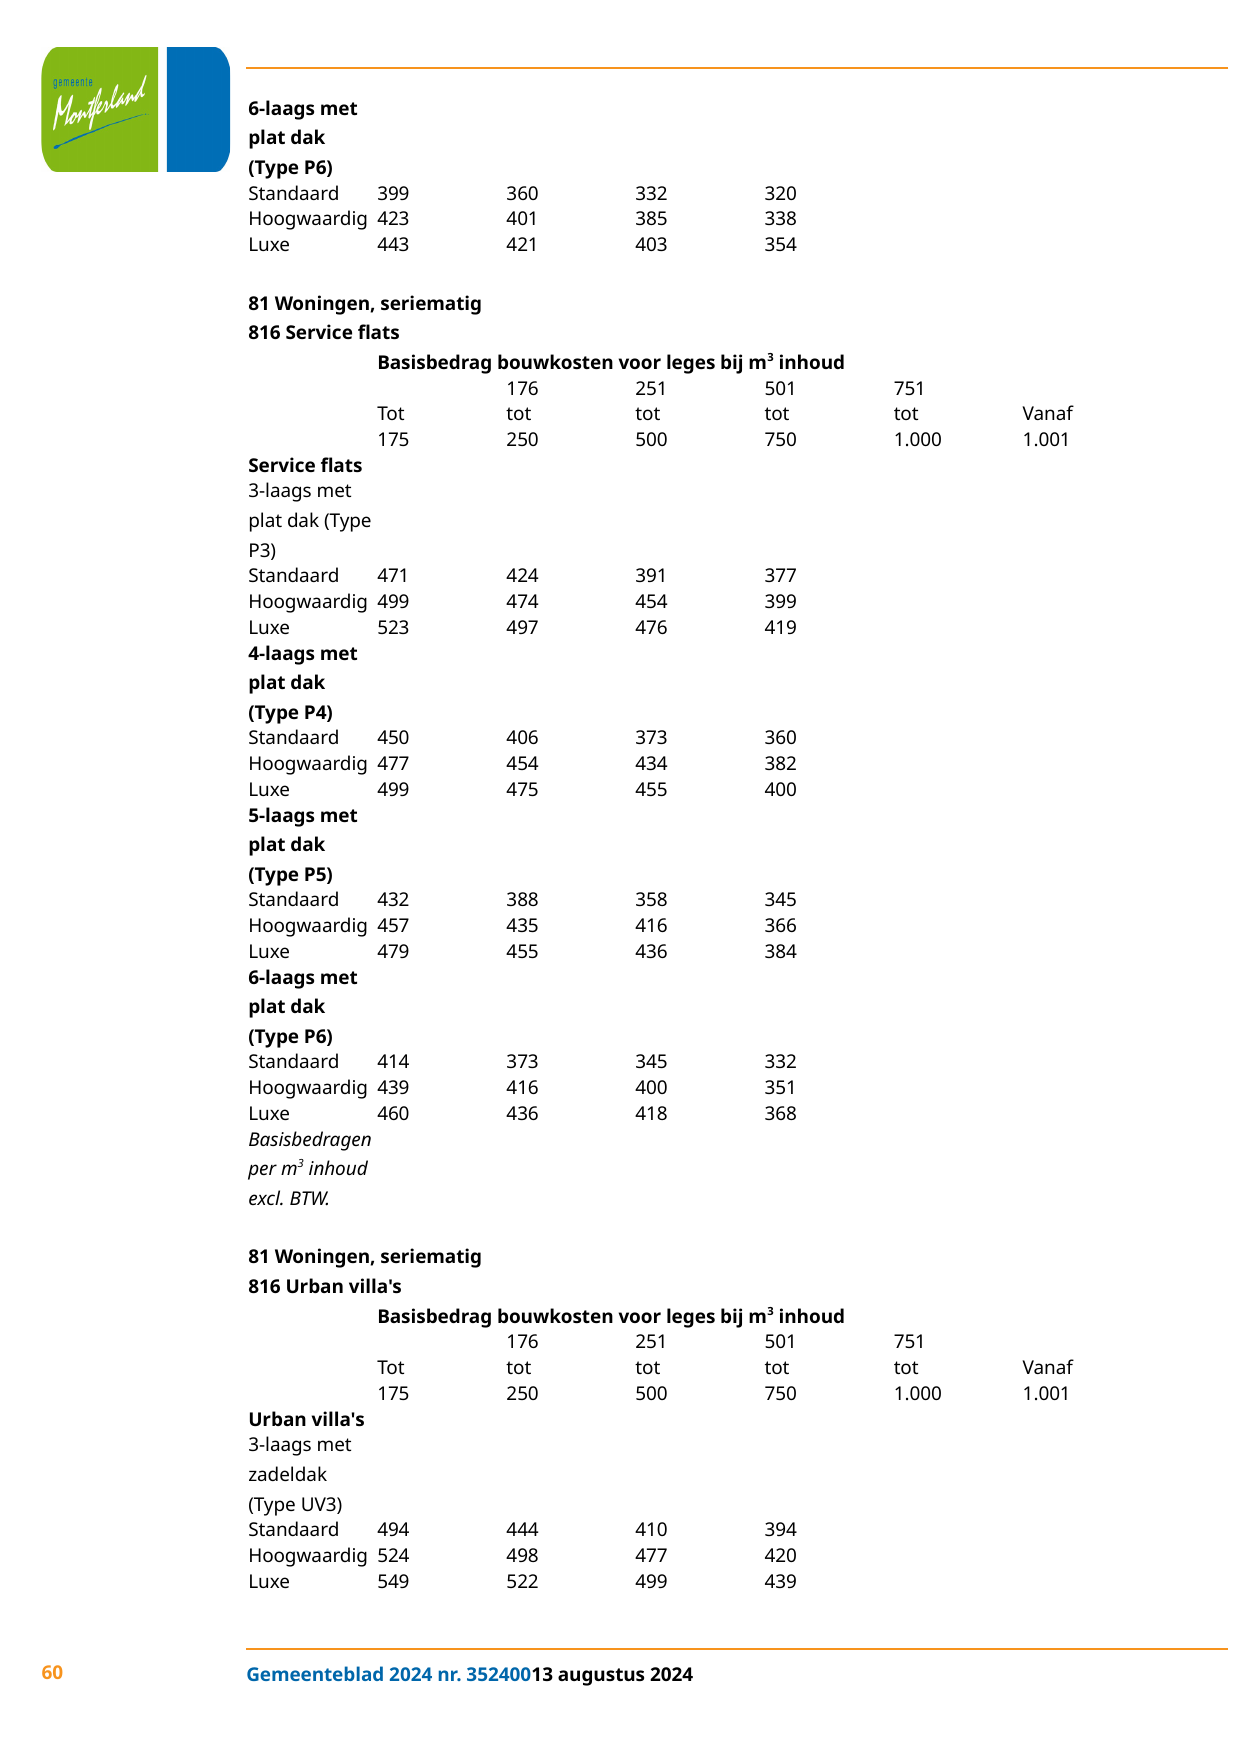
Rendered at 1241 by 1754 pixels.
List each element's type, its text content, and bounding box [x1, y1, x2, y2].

table_cell 420 [764, 1542, 893, 1568]
table_cell [377, 95, 506, 180]
table_cell [1023, 452, 1152, 478]
table_cell [894, 938, 1022, 964]
table_cell Hoogwaardig [248, 913, 377, 938]
text 816 Urban villa's [248, 1273, 1152, 1299]
picture [41, 47, 231, 172]
table_cell 351 [764, 1075, 893, 1100]
table_cell [635, 802, 764, 887]
table_cell [894, 802, 1022, 887]
table_cell 360 [506, 180, 635, 205]
table_cell [894, 563, 1022, 588]
table_cell [894, 640, 1022, 724]
table_cell [377, 964, 506, 1049]
table_cell [1023, 887, 1152, 912]
table_cell [764, 802, 893, 887]
table_cell [377, 802, 506, 887]
table_cell 345 [764, 887, 893, 912]
table_cell [635, 1126, 764, 1211]
table_cell [894, 1542, 1022, 1568]
table_cell 443 [377, 231, 506, 257]
table_cell [894, 1049, 1022, 1074]
table_cell [1023, 776, 1152, 802]
table_cell [1023, 180, 1152, 205]
table_cell Standaard [248, 563, 377, 588]
table_cell 1.000 [894, 1380, 1022, 1406]
table_cell [635, 1432, 764, 1516]
table_cell Tot [377, 1354, 506, 1380]
table_cell [1023, 1432, 1152, 1516]
table_cell [248, 400, 377, 426]
table_cell [894, 750, 1022, 776]
table_cell 439 [764, 1568, 893, 1594]
table_cell [894, 1568, 1022, 1594]
table_header [248, 1303, 377, 1329]
table_cell 750 [764, 426, 893, 452]
table_cell Vanaf [1023, 1354, 1152, 1380]
table_cell [894, 452, 1022, 478]
table_cell 416 [635, 913, 764, 938]
table_cell 384 [764, 938, 893, 964]
table_cell 1.001 [1023, 1380, 1152, 1406]
table_cell 414 [377, 1049, 506, 1074]
table_cell 522 [506, 1568, 635, 1594]
table_cell 436 [506, 1100, 635, 1126]
table_cell [377, 1406, 506, 1432]
table_cell 479 [377, 938, 506, 964]
table_cell [894, 614, 1022, 640]
table_cell [506, 95, 635, 180]
table_cell tot [764, 1354, 893, 1380]
table_cell [635, 640, 764, 724]
table_cell [764, 964, 893, 1049]
table_cell [1023, 1516, 1152, 1542]
table_cell [377, 640, 506, 724]
table_cell [894, 95, 1022, 180]
table_cell [894, 1075, 1022, 1100]
table_cell [377, 375, 506, 400]
table_cell 400 [635, 1075, 764, 1100]
table_cell [1023, 1100, 1152, 1126]
table_cell Hoogwaardig [248, 588, 377, 614]
table_cell 454 [635, 588, 764, 614]
table_cell 410 [635, 1516, 764, 1542]
table_cell 501 [764, 375, 893, 400]
table_cell [377, 1329, 506, 1354]
table_cell 175 [377, 426, 506, 452]
table_cell [894, 1432, 1022, 1516]
table_cell [377, 1432, 506, 1516]
table_cell 524 [377, 1542, 506, 1568]
table_cell 501 [764, 1329, 893, 1354]
table_cell 5-laags met plat dak (Type P5) [248, 802, 377, 887]
table_cell [248, 426, 377, 452]
table_cell Tot [377, 400, 506, 426]
table_cell [894, 964, 1022, 1049]
table_cell 444 [506, 1516, 635, 1542]
table_cell Luxe [248, 1568, 377, 1594]
text 81 Woningen, seriematig [248, 1244, 1152, 1269]
table_cell 523 [377, 614, 506, 640]
table_cell [506, 452, 635, 478]
table_cell 399 [377, 180, 506, 205]
table_cell 406 [506, 725, 635, 750]
table_cell [1023, 725, 1152, 750]
table_cell Hoogwaardig [248, 205, 377, 231]
table_cell 421 [506, 231, 635, 257]
table_cell [1023, 1406, 1152, 1432]
table_cell 6-laags met plat dak (Type P6) [248, 964, 377, 1049]
table_cell [1023, 802, 1152, 887]
table_cell 385 [635, 205, 764, 231]
table_cell 476 [635, 614, 764, 640]
table_cell [635, 452, 764, 478]
table_cell 394 [764, 1516, 893, 1542]
table_cell [894, 1126, 1022, 1211]
table_cell 460 [377, 1100, 506, 1126]
table_cell 499 [635, 1568, 764, 1594]
table_cell Standaard [248, 887, 377, 912]
table_cell Luxe [248, 776, 377, 802]
table_cell tot [635, 1354, 764, 1380]
table_cell 3-laags met zadeldak (Type UV3) [248, 1432, 377, 1516]
table_cell 477 [635, 1542, 764, 1568]
table_cell [1023, 375, 1152, 400]
table_cell [506, 802, 635, 887]
table_cell 399 [764, 588, 893, 614]
table_cell [506, 640, 635, 724]
table_cell tot [635, 400, 764, 426]
table_cell 251 [635, 1329, 764, 1354]
table_cell [506, 1406, 635, 1432]
table_cell 388 [506, 887, 635, 912]
table_cell 455 [506, 938, 635, 964]
table_cell [635, 1406, 764, 1432]
table_cell [1023, 95, 1152, 180]
table_cell Hoogwaardig [248, 1542, 377, 1568]
table_header Basisbedrag bouwkosten voor leges bij m3 inhoud [377, 349, 1152, 375]
table_cell [1023, 964, 1152, 1049]
table_cell [248, 1354, 377, 1380]
table_cell 175 [377, 1380, 506, 1406]
table_cell [506, 1126, 635, 1211]
table_cell [377, 1126, 506, 1211]
table_cell [1023, 588, 1152, 614]
table_cell 750 [764, 1380, 893, 1406]
table_cell [764, 1432, 893, 1516]
table_cell tot [894, 1354, 1022, 1380]
table_cell [1023, 231, 1152, 257]
table_cell 250 [506, 1380, 635, 1406]
table_cell 434 [635, 750, 764, 776]
table_cell [506, 1432, 635, 1516]
table_cell 497 [506, 614, 635, 640]
table_cell 338 [764, 205, 893, 231]
table_cell 332 [764, 1049, 893, 1074]
text 81 Woningen, seriematig [248, 290, 1152, 315]
table_cell 424 [506, 563, 635, 588]
table_cell 500 [635, 1380, 764, 1406]
table_cell 251 [635, 375, 764, 400]
table_cell 6-laags met plat dak (Type P6) [248, 95, 377, 180]
table_cell 432 [377, 887, 506, 912]
table_cell [764, 1406, 893, 1432]
table_cell 382 [764, 750, 893, 776]
table_cell 494 [377, 1516, 506, 1542]
table_cell [1023, 205, 1152, 231]
table_cell [1023, 1075, 1152, 1100]
table_cell [1023, 938, 1152, 964]
table_cell 416 [506, 1075, 635, 1100]
table_cell [1023, 1329, 1152, 1354]
table_cell 403 [635, 231, 764, 257]
table_cell 423 [377, 205, 506, 231]
table_cell Urban villa's [248, 1406, 377, 1432]
table_cell Vanaf [1023, 400, 1152, 426]
table_cell Luxe [248, 938, 377, 964]
table_cell 373 [635, 725, 764, 750]
table_cell 477 [377, 750, 506, 776]
table_cell 360 [764, 725, 893, 750]
table_cell [894, 776, 1022, 802]
table_cell 751 [894, 1329, 1022, 1354]
table_cell 475 [506, 776, 635, 802]
table_cell tot [506, 1354, 635, 1380]
table_cell 3-laags met plat dak (Type P3) [248, 478, 377, 562]
table_cell Luxe [248, 231, 377, 257]
table_cell 436 [635, 938, 764, 964]
table_cell 320 [764, 180, 893, 205]
table_cell 500 [635, 426, 764, 452]
table_cell 250 [506, 426, 635, 452]
table_cell 1.001 [1023, 426, 1152, 452]
table_cell 332 [635, 180, 764, 205]
table_cell Luxe [248, 614, 377, 640]
table_cell Standaard [248, 1516, 377, 1542]
table_cell 439 [377, 1075, 506, 1100]
table_cell [894, 231, 1022, 257]
table_cell [1023, 913, 1152, 938]
table_cell 401 [506, 205, 635, 231]
table_cell [894, 1100, 1022, 1126]
table_cell [1023, 640, 1152, 724]
table_cell Hoogwaardig [248, 1075, 377, 1100]
table_cell 377 [764, 563, 893, 588]
table_cell 345 [635, 1049, 764, 1074]
table_cell Luxe [248, 1100, 377, 1126]
table_cell [1023, 478, 1152, 562]
table_cell 455 [635, 776, 764, 802]
table_cell 4-laags met plat dak (Type P4) [248, 640, 377, 724]
table_cell [894, 913, 1022, 938]
table_cell 457 [377, 913, 506, 938]
table_cell [764, 452, 893, 478]
table_cell 419 [764, 614, 893, 640]
table_cell [894, 1516, 1022, 1542]
text 816 Service flats [248, 319, 1152, 345]
table_cell 418 [635, 1100, 764, 1126]
table_cell [377, 478, 506, 562]
table_cell [1023, 614, 1152, 640]
table_cell Basisbedragen per m3 inhoud excl. BTW. [248, 1126, 377, 1211]
table_cell [894, 205, 1022, 231]
table_cell [1023, 563, 1152, 588]
table_cell [894, 588, 1022, 614]
table_cell 176 [506, 375, 635, 400]
table_cell 499 [377, 776, 506, 802]
table_cell [894, 887, 1022, 912]
table_cell [635, 964, 764, 1049]
table_cell 391 [635, 563, 764, 588]
table_cell [894, 180, 1022, 205]
table_header [248, 349, 377, 375]
table_cell tot [506, 400, 635, 426]
table_cell tot [894, 400, 1022, 426]
table_cell 358 [635, 887, 764, 912]
table_cell 549 [377, 1568, 506, 1594]
table_cell [1023, 1126, 1152, 1211]
table_cell 366 [764, 913, 893, 938]
table_cell 450 [377, 725, 506, 750]
table_cell 454 [506, 750, 635, 776]
table_cell 373 [506, 1049, 635, 1074]
table_cell 499 [377, 588, 506, 614]
table_cell [894, 478, 1022, 562]
table_cell [764, 95, 893, 180]
table_cell [1023, 750, 1152, 776]
table_cell 751 [894, 375, 1022, 400]
table_cell Service flats [248, 452, 377, 478]
table_cell tot [764, 400, 893, 426]
table_cell Standaard [248, 1049, 377, 1074]
table_cell 471 [377, 563, 506, 588]
table_cell [635, 95, 764, 180]
table_cell [377, 452, 506, 478]
table_cell [248, 375, 377, 400]
table_cell 474 [506, 588, 635, 614]
table_cell [1023, 1049, 1152, 1074]
table_cell [764, 1126, 893, 1211]
table_cell [248, 1380, 377, 1406]
table_cell 368 [764, 1100, 893, 1126]
table_cell [506, 964, 635, 1049]
table_cell [1023, 1568, 1152, 1594]
table_cell [248, 1329, 377, 1354]
table_cell [635, 478, 764, 562]
table_cell 435 [506, 913, 635, 938]
table_cell [506, 478, 635, 562]
table_cell [1023, 1542, 1152, 1568]
table_cell 498 [506, 1542, 635, 1568]
table_cell 354 [764, 231, 893, 257]
table_cell Hoogwaardig [248, 750, 377, 776]
table_cell 400 [764, 776, 893, 802]
table_cell Standaard [248, 180, 377, 205]
table_cell [764, 640, 893, 724]
table_cell [764, 478, 893, 562]
table_cell [894, 1406, 1022, 1432]
table_header Basisbedrag bouwkosten voor leges bij m3 inhoud [377, 1303, 1152, 1329]
table_cell [894, 725, 1022, 750]
table_cell 176 [506, 1329, 635, 1354]
table_cell 1.000 [894, 426, 1022, 452]
table_cell Standaard [248, 725, 377, 750]
